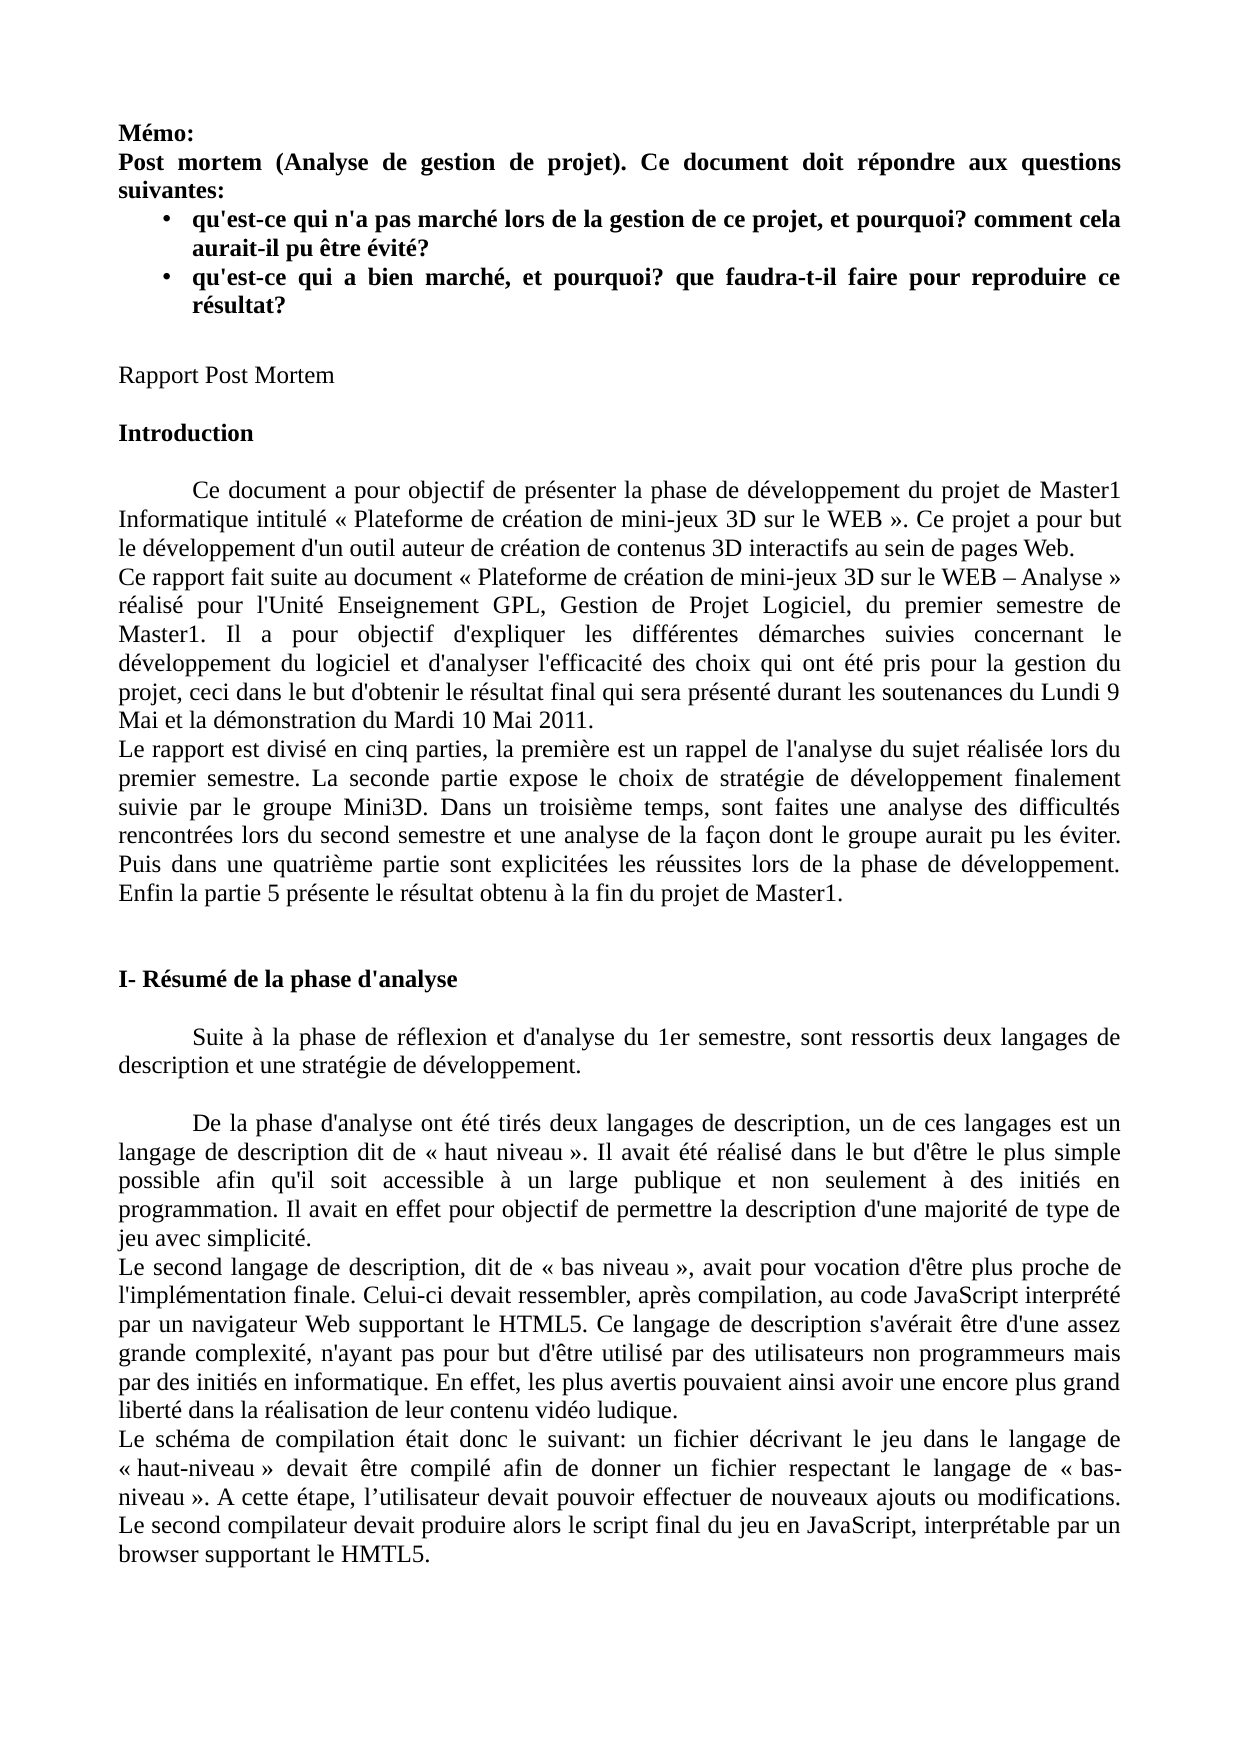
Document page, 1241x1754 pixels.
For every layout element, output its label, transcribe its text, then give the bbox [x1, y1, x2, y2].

text Ce rapport fait suite au document « Plateforme de création de mini-jeux 3D sur le WEB – Analyse » réalisé pour l'Unité Enseignement GPL, Gestion de Projet Logiciel, du premier semestre de Master1. Il a pour objectif d'expliquer les différentes démarches suivies concernant le développement du logiciel et d'analyser l'efficacité des choix qui ont été pris pour la gestion du projet, ceci dans le but d'obtenir le résultat final qui sera présenté durant les soutenances du Lundi 9 Mai et la démonstration du Mardi 10 Mai 2011. [118, 562, 1122, 734]
text Ce document a pour objectif de présenter la phase de développement du projet de Master1 Informatique intitulé « Plateforme de création de mini-jeux 3D sur le WEB ». Ce projet a pour but le développement d'un outil auteur de création de contenus 3D interactifs au sein de pages Web. [118, 476, 1122, 562]
text Le schéma de compilation était donc le suivant: un fichier décrivant le jeu dans le langage de « haut-niveau » devait être compilé afin de donner un fichier respectant le langage de « bas-niveau ». A cette étape, l’utilisateur devait pouvoir effectuer de nouveaux ajouts ou modifications. Le second compilateur devait produire alors le script final du jeu en JavaScript, interprétable par un browser supportant le HMTL5. [118, 1424, 1122, 1568]
text Rapport Post Mortem [118, 361, 1122, 389]
text Mémo: [118, 118, 1122, 147]
text I- Résumé de la phase d'analyse [118, 964, 1122, 993]
text Post mortem (Analyse de gestion de projet). Ce document doit répondre aux questions suivantes: [118, 147, 1122, 204]
text Le rapport est divisé en cinq parties, la première est un rappel de l'analyse du sujet réalisée lors du premier semestre. La seconde partie expose le choix de stratégie de développement finalement suivie par le groupe Mini3D. Dans un troisième temps, sont faites une analyse des difficultés rencontrées lors du second semestre et une analyse de la façon dont le groupe aurait pu les éviter. Puis dans une quatrième partie sont explicitées les réussites lors de la phase de développement. Enfin la partie 5 présente le résultat obtenu à la fin du projet de Master1. [118, 734, 1122, 907]
text Le second langage de description, dit de « bas niveau », avait pour vocation d'être plus proche de l'implémentation finale. Celui-ci devait ressembler, après compilation, au code JavaScript interprété par un navigateur Web supportant le HTML5. Ce langage de description s'avérait être d'une assez grande complexité, n'ayant pas pour but d'être utilisé par des utilisateurs non programmeurs mais par des initiés en informatique. En effet, les plus avertis pouvaient ainsi avoir une encore plus grand liberté dans la réalisation de leur contenu vidéo ludique. [118, 1252, 1122, 1424]
list qu'est-ce qui n'a pas marché lors de la gestion de ce projet, et pourquoi? comment cela aurait-il pu être évité? [162, 204, 1122, 262]
text Suite à la phase de réflexion et d'analyse du 1er semestre, sont ressortis deux langages de description et une stratégie de développement. [118, 1022, 1122, 1079]
list qu'est-ce qui a bien marché, et pourquoi? que faudra-t-il faire pour reproduire ce résultat? [162, 262, 1122, 319]
text Introduction [118, 418, 1122, 447]
text De la phase d'analyse ont été tirés deux langages de description, un de ces langages est un langage de description dit de « haut niveau ». Il avait été réalisé dans le but d'être le plus simple possible afin qu'il soit accessible à un large publique et non seulement à des initiés en programmation. Il avait en effet pour objectif de permettre la description d'une majorité de type de jeu avec simplicité. [118, 1108, 1122, 1252]
